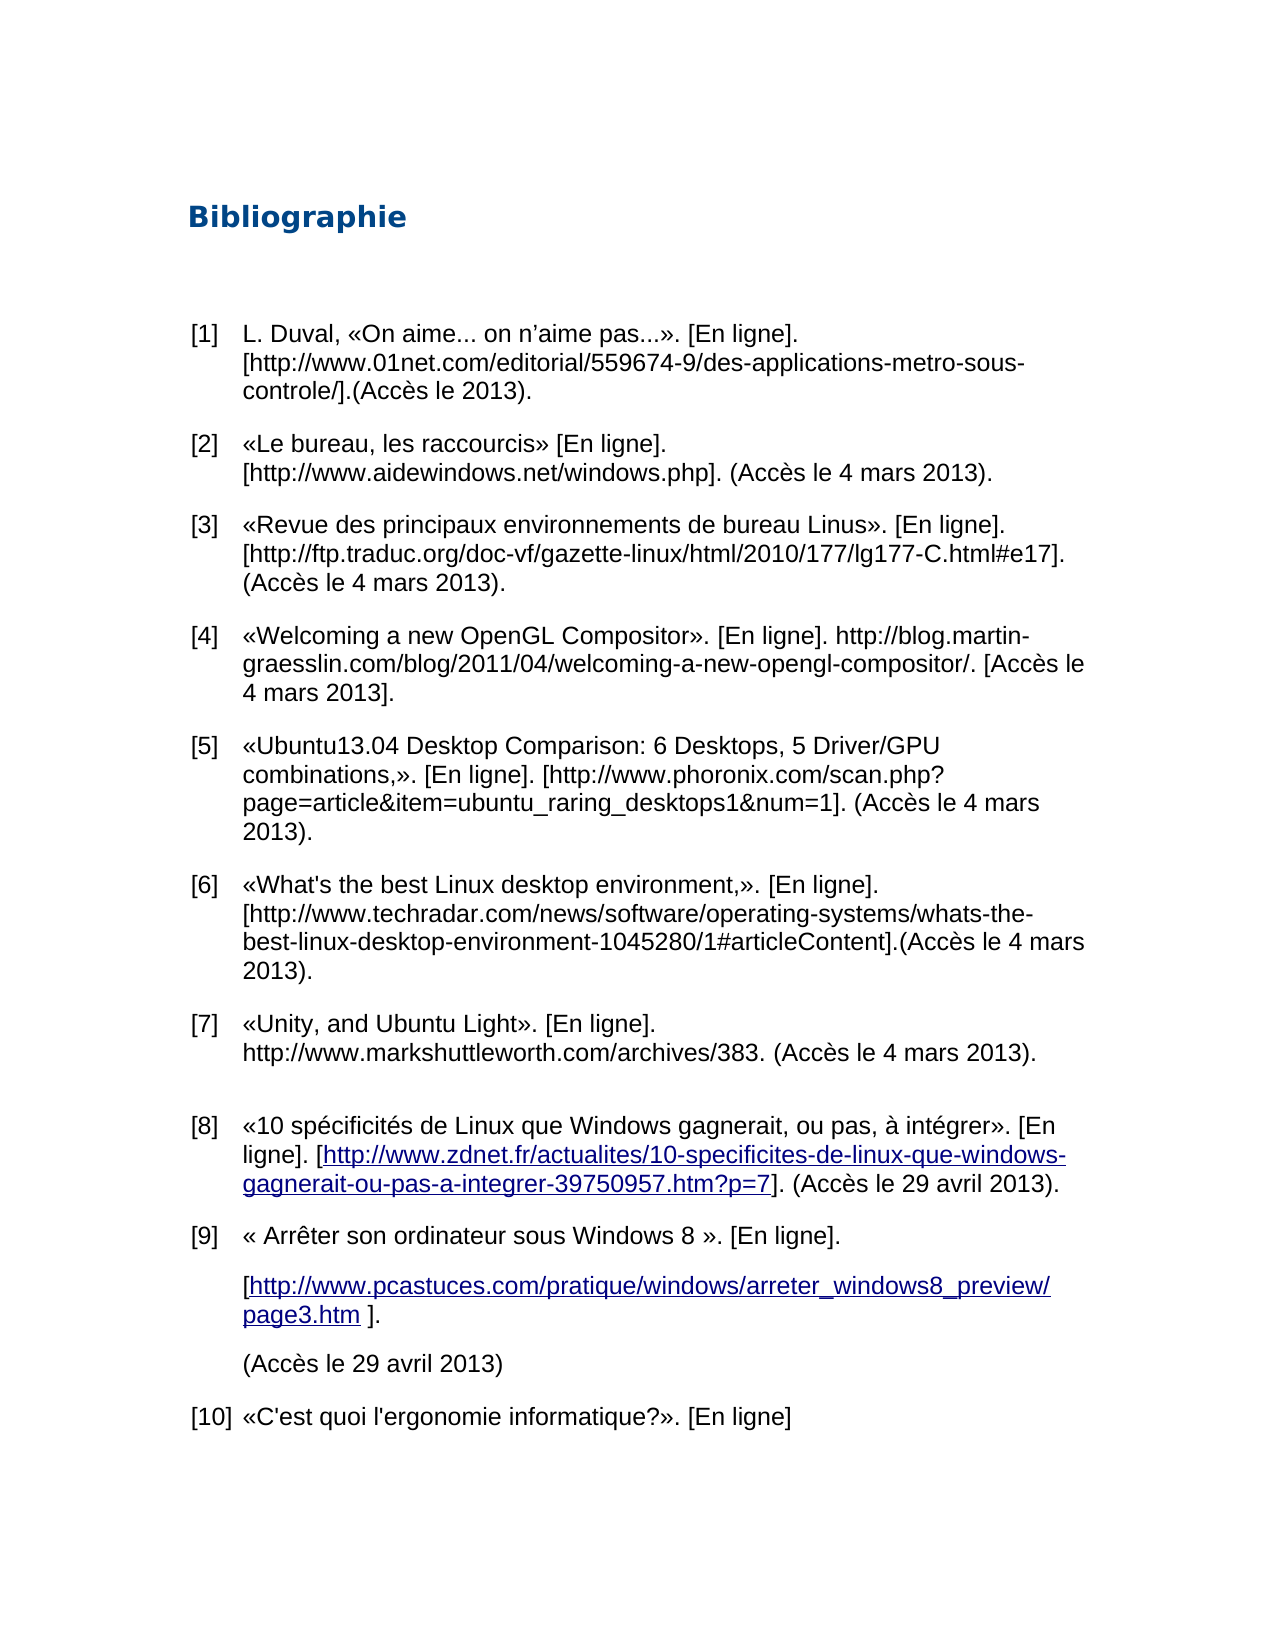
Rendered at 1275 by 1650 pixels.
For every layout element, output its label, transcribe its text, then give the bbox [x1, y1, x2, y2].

table_cell «Revue des principaux environnements de bureau Linus». [En ligne]. [http://ftp.traduc.org/doc-vf/gazette-linux/html/2010/177/lg177-C.html#e17]. (Accès le 4 mars 2013). [241, 509, 1089, 619]
table_cell « Arrêter son ordinateur sous Windows 8 ». [En ligne]. [http://www.pcastuces.com/pratique/windows/arreter_windows8_preview/page3.htm ]. (Accès le 29 avril 2013) [241, 1220, 1089, 1400]
table_cell «10 spécificités de Linux que Windows gagnerait, ou pas, à intégrer». [En ligne]. [http://www.zdnet.fr/actualites/10-specificites-de-linux-que-windows-gagnerait-ou-pas-a-integrer-39750957.htm?p=7]. (Accès le 29 avril 2013). [241, 1110, 1089, 1220]
table_cell «C'est quoi l'ergonomie informatique?». [En ligne] [241, 1400, 1089, 1453]
table_cell [5] [189, 729, 241, 868]
table_cell [6] [189, 868, 241, 1007]
table_cell [10] [189, 1400, 241, 1453]
subtitle Bibliographie [187, 200, 1087, 234]
table_cell [2] [189, 428, 241, 509]
table_cell «What's the best Linux desktop environment,». [En ligne]. [http://www.techradar.com/news/software/operating-systems/whats-the-best-linux-desktop-environment-1045280/1#articleContent].(Accès le 4 mars 2013). [241, 868, 1089, 1007]
table_cell «Welcoming a new OpenGL Compositor». [En ligne]. http://blog.martin-graesslin.com/blog/2011/04/welcoming-a-new-opengl-compositor/. [Accès le 4 mars 2013]. [241, 619, 1089, 729]
table_cell [7] [189, 1007, 241, 1109]
table_cell [3] [189, 509, 241, 619]
table_header L. Duval, «On aime... on n’aime pas...». [En ligne]. [http://www.01net.com/editorial/559674-9/des-applications-metro-sous-controle/].(Accès le 2013). [241, 317, 1089, 427]
table_cell «Ubuntu13.04 Desktop Comparison: 6 Desktops, 5 Driver/GPU combinations,». [En ligne]. [http://www.phoronix.com/scan.php?page=article&item=ubuntu_raring_desktops1&num=1]. (Accès le 4 mars 2013). [241, 729, 1089, 868]
table_cell «Le bureau, les raccourcis» [En ligne]. [http://www.aidewindows.net/windows.php]. (Accès le 4 mars 2013). [241, 428, 1089, 509]
table_cell «Unity, and Ubuntu Light». [En ligne]. http://www.markshuttleworth.com/archives/383. (Accès le 4 mars 2013). [241, 1007, 1089, 1109]
table_cell [9] [189, 1220, 241, 1400]
table_cell [4] [189, 619, 241, 729]
table_header [1] [189, 317, 241, 427]
table_cell [8] [189, 1110, 241, 1220]
